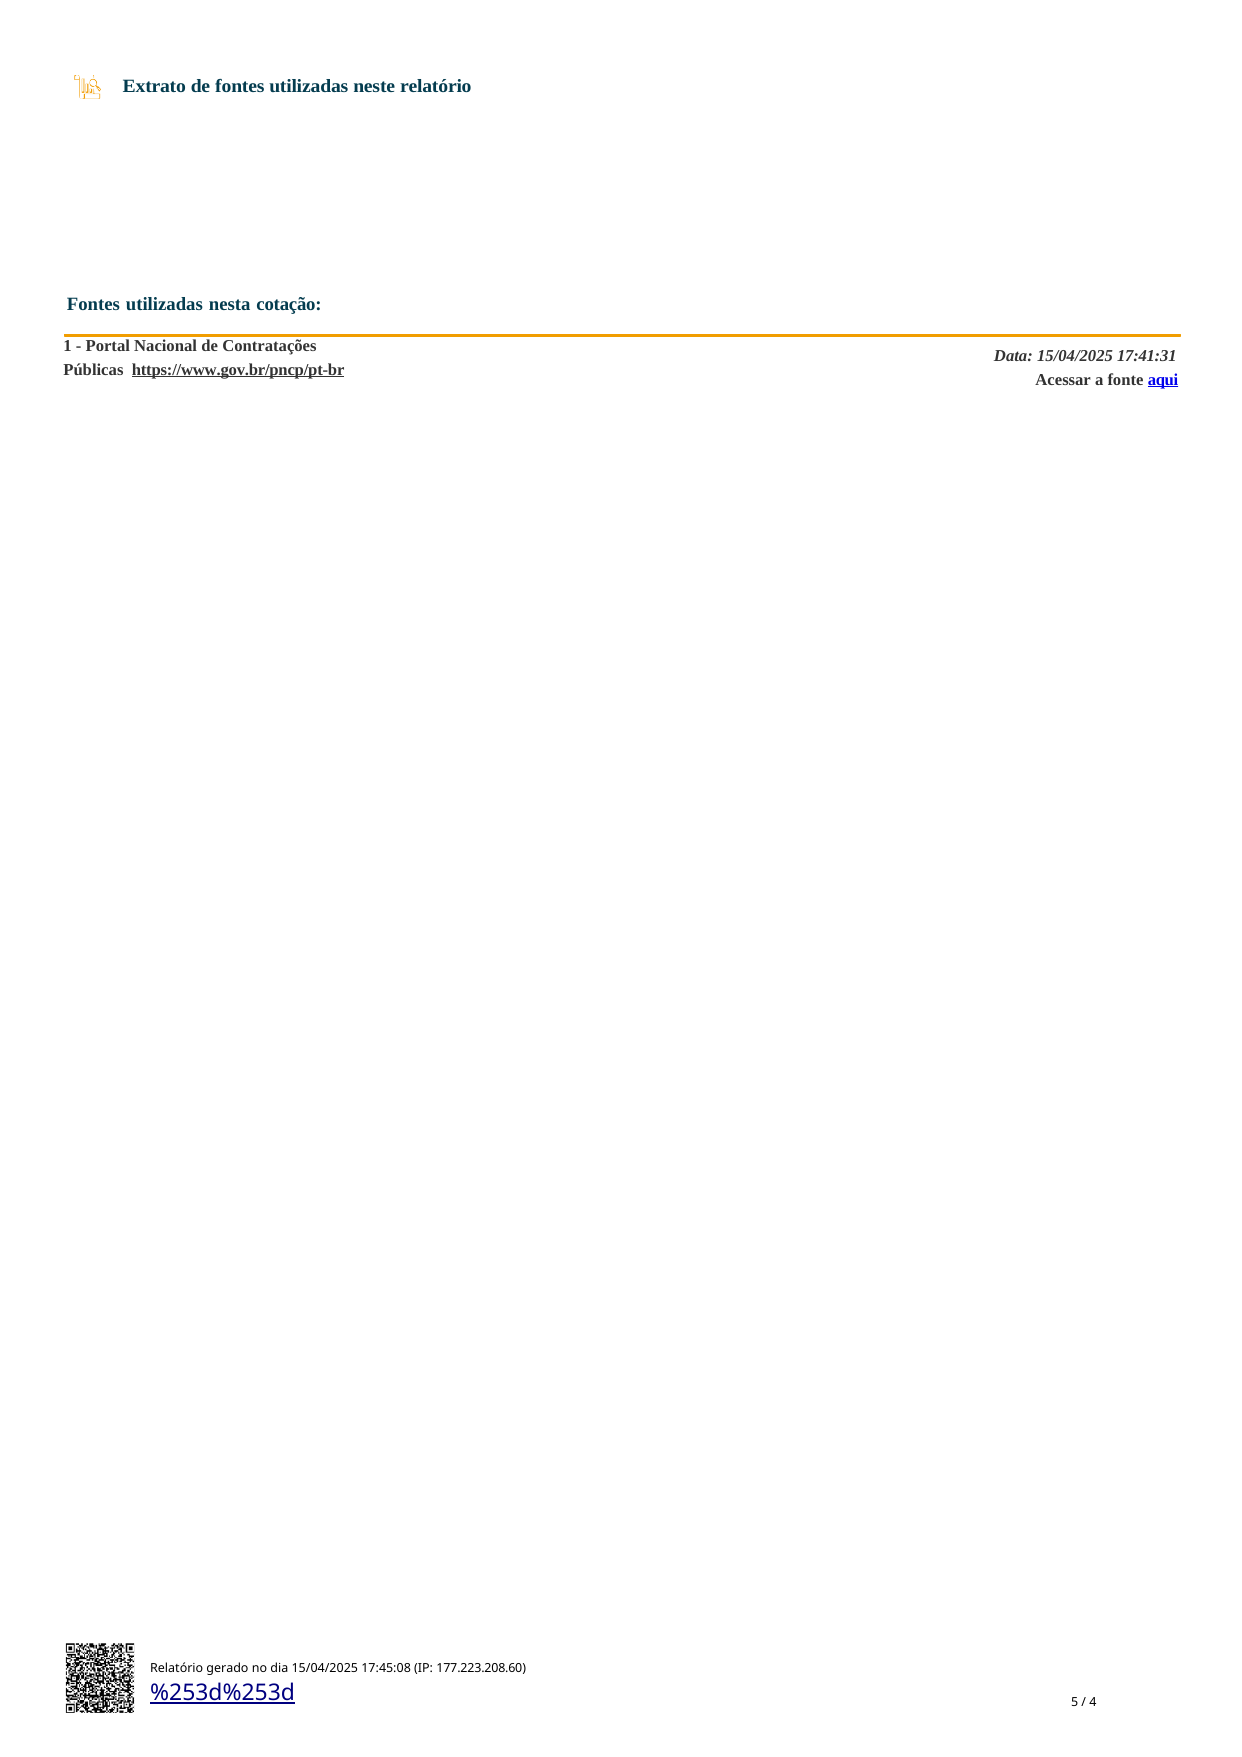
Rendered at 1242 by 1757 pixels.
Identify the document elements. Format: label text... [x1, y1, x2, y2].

text Data: 15/04/2025 17:41:31 [990, 346, 1178, 365]
text ATENÇÃO - O Banco de Preços é uma solução tecnológica que atende aos parâmetros de pesquisa dispostos em Leis vigentes, Instruções Normativas, Acórdãos, Regulamentos, Decretos e Portarias. Sendo assim, por reunir diversas fontes governamentais, complementares e sites de domínio amplo, o sistema não é considerado uma fonte e, sim, um meio para que as pesquisas sejam realizadas de forma segura, ágil e eficaz. [81, 129, 1155, 220]
text Fontes utilizadas nesta cotação: [67, 293, 1183, 314]
text Acessar a fonte aqui [990, 369, 1178, 389]
text 1 - Portal Nacional de Contratações Públicas https://www.gov.br/pncp/pt-br [63, 336, 379, 379]
text Extrato de fontes utilizadas neste relatório [122, 75, 1183, 97]
